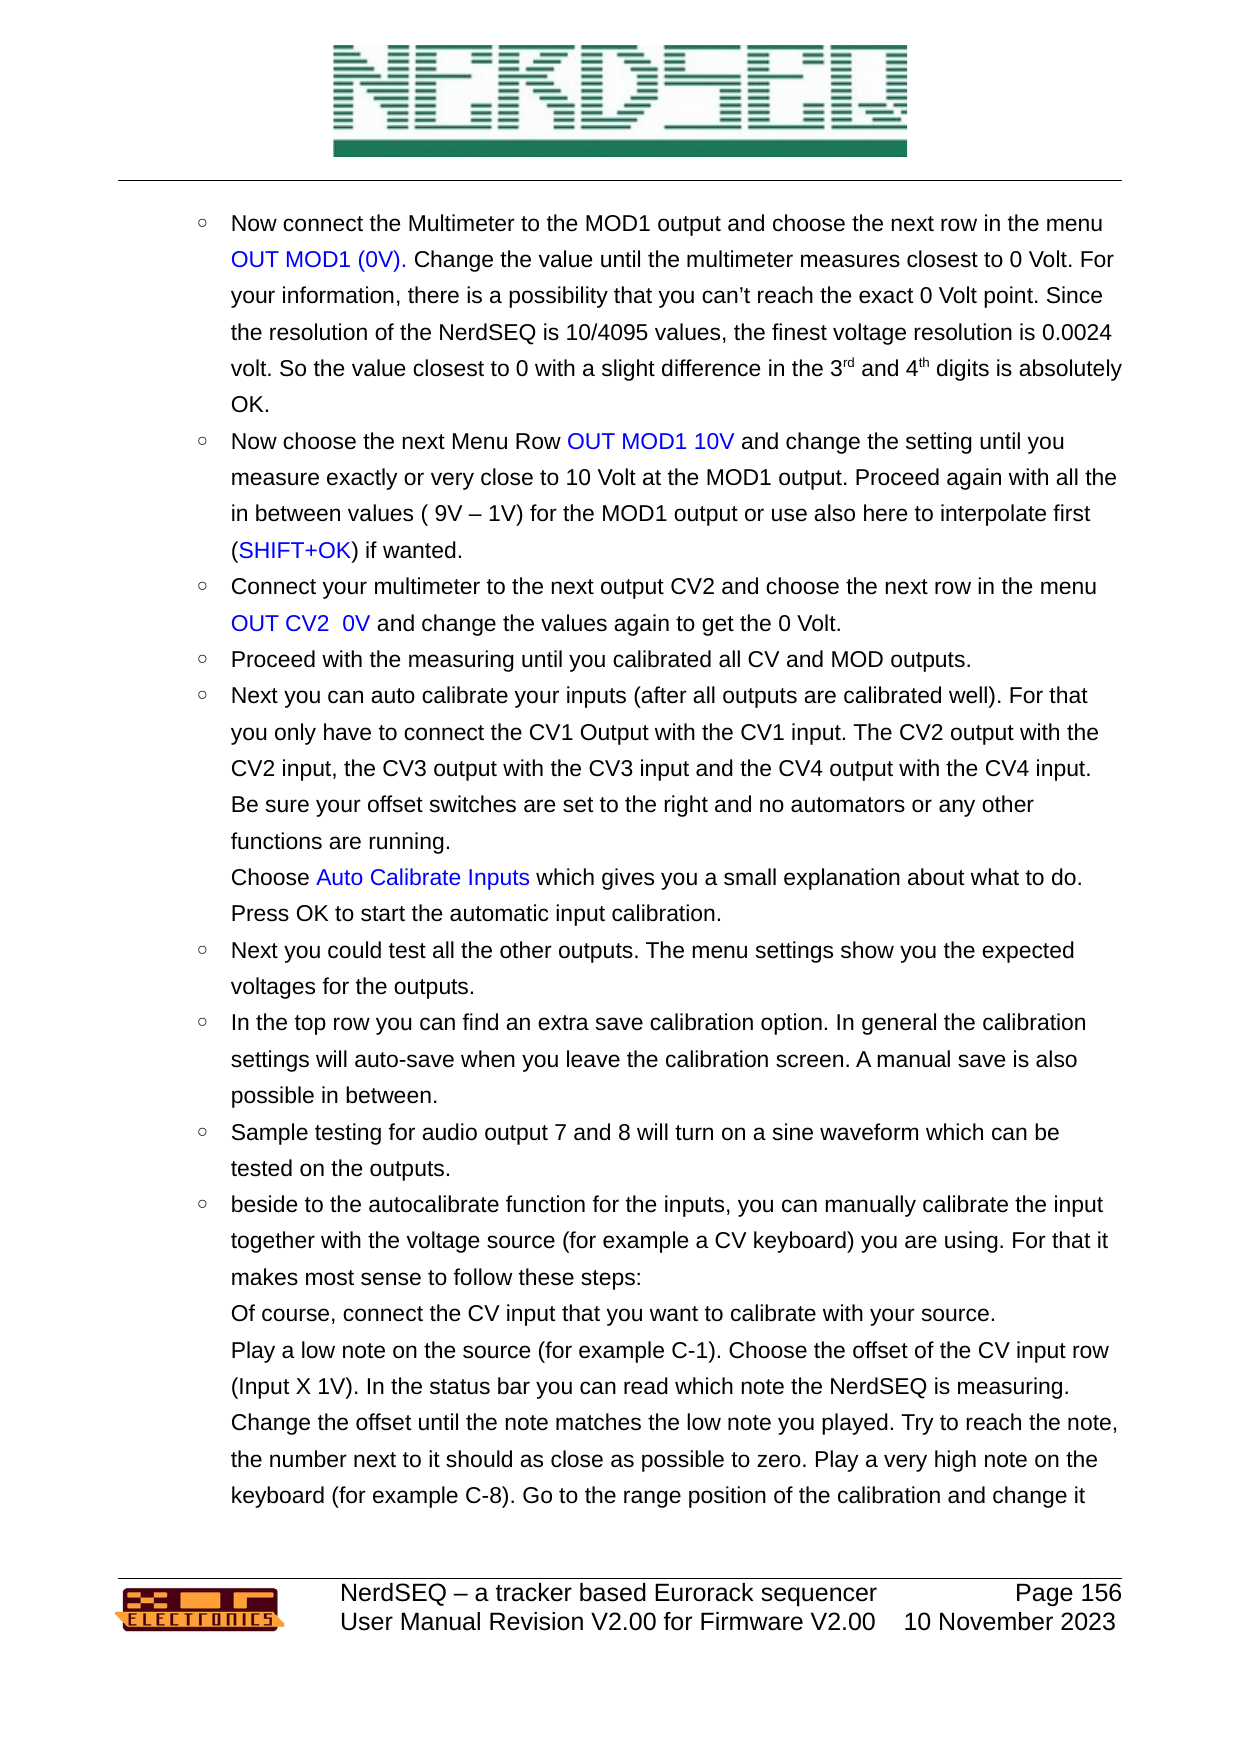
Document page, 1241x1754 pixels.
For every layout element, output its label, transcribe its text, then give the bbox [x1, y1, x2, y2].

list Next you can auto calibrate your inputs (after all outputs are calibrated well). For that you only have to connect the CV1 Output with the CV1 input. The CV2 output with the CV2 input, the CV3 output with the CV3 input and the CV4 output with the CV4 input. [193, 682, 1122, 781]
picture [333, 45, 908, 157]
list Proceed with the measuring until you calibrated all CV and MOD outputs. [193, 646, 1122, 672]
list Connect your multimeter to the next output CV2 and choose the next row in the menu OUT CV2 0V and change the values again to get the 0 Volt. [193, 573, 1122, 636]
list Now connect the Multimeter to the MOD1 output and choose the next row in the menu OUT MOD1 (0V). Change the value until the multimeter measures closest to 0 Volt. For your information, there is a possibility that you can’t reach the exact 0 Volt point. Since the resolution of the NerdSEQ is 10/4095 values, the finest voltage resolution is 0.0024 volt. So the value closest to 0 with a slight difference in the 3rd and 4th digits is absolutely OK. [193, 209, 1122, 418]
list beside to the autocalibrate function for the inputs, you can manually calibrate the input together with the voltage source (for example a CV keyboard) you are using. For that it makes most sense to follow these steps: [193, 1191, 1122, 1290]
list Next you could test all the other outputs. The menu settings show you the expected voltages for the outputs. [193, 937, 1122, 999]
list Of course, connect the CV input that you want to calibrate with your source. [193, 1300, 1122, 1327]
list Sample testing for audio output 7 and 8 will turn on a sine waveform which can be tested on the outputs. [193, 1118, 1122, 1181]
list In the top row you can find an extra save calibration option. In general the calibration settings will auto-save when you leave the calibration screen. A manual save is also possible in between. [193, 1009, 1122, 1108]
picture [115, 1584, 285, 1634]
list Be sure your offset switches are set to the right and no automators or any other functions are running. Choose Auto Calibrate Inputs which gives you a small explanation about what to do. Press OK to start the automatic input calibration. [193, 791, 1122, 927]
list Now choose the next Menu Row OUT MOD1 10V and change the setting until you measure exactly or very close to 10 Volt at the MOD1 output. Proceed again with all the in between values ( 9V – 1V) for the MOD1 output or use also here to interpolate first (SHIFT+OK) if wanted. [193, 428, 1122, 563]
list Play a low note on the source (for example C-1). Choose the offset of the CV input row (Input X 1V). In the status bar you can read which note the NerdSEQ is measuring. Change the offset until the note matches the low note you played. Try to reach the note, the number next to it should as close as possible to zero. Play a very high note on the keyboard (for example C-8). Go to the range position of the calibration and change it [193, 1337, 1122, 1508]
